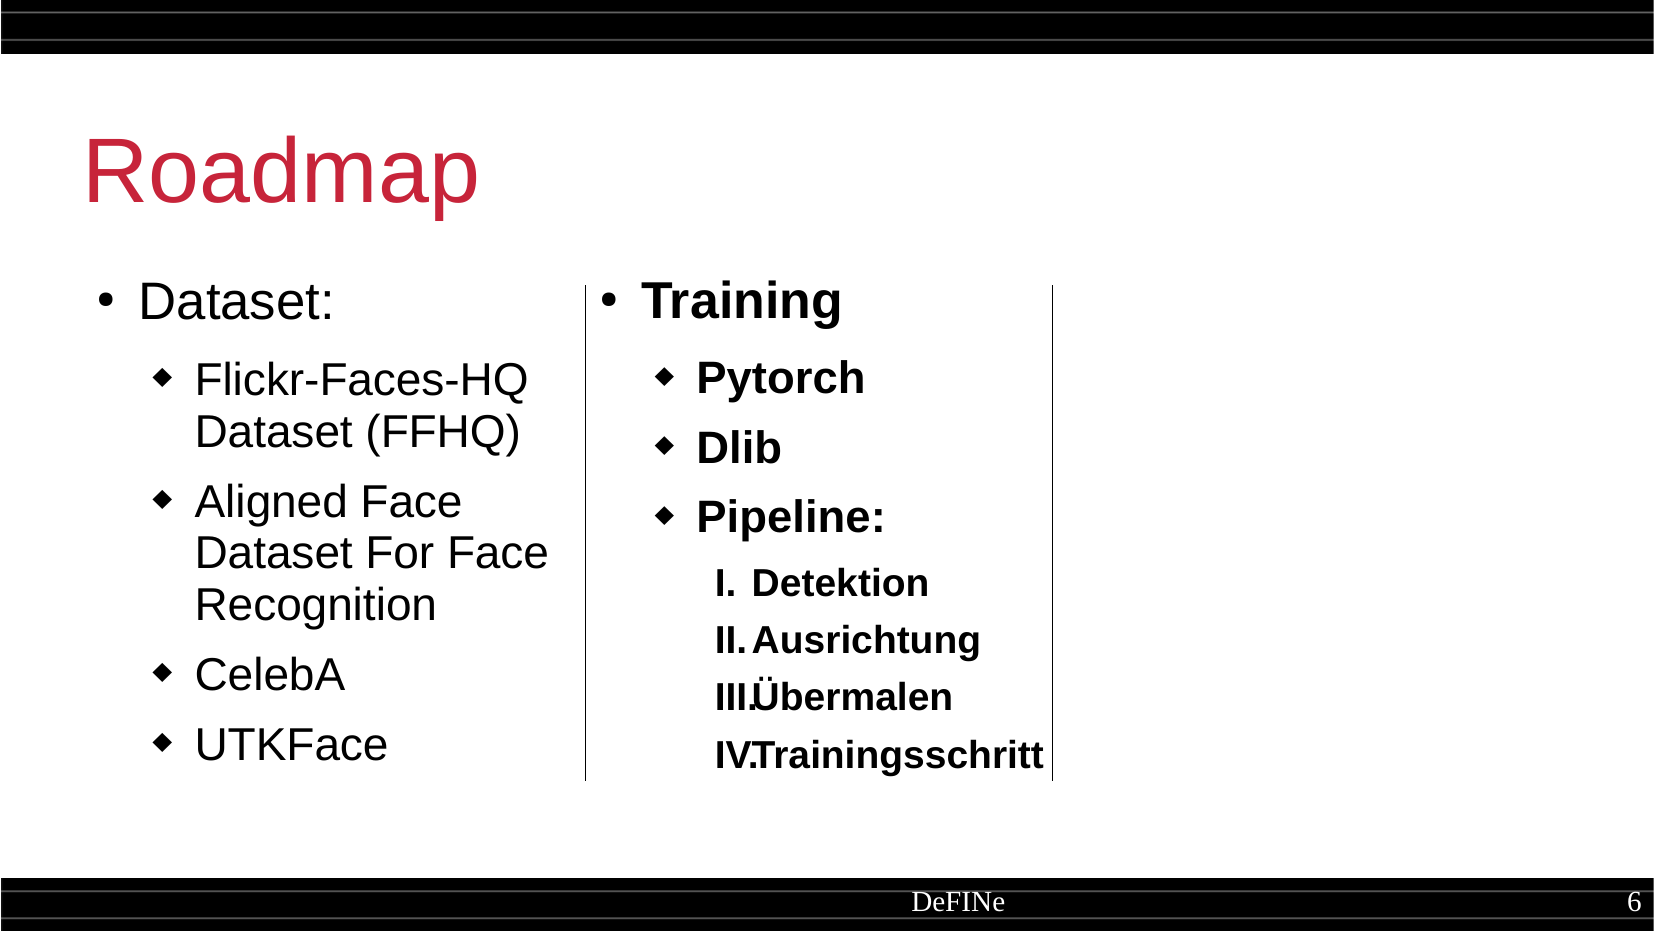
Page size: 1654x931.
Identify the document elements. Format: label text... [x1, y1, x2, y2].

title Roadmap [82, 92, 1571, 249]
picture [1, 0, 1654, 54]
picture [1, 878, 1654, 931]
list Training Pytorch Dlib Pipeline: Detektion Ausrichtung Übermalen Trainingsschritt [585, 271, 1065, 781]
list Dataset: Flickr-Faces-HQ Dataset (FFHQ) Aligned Face Dataset For Face Recognition CelebA UTKFace [82, 271, 562, 811]
